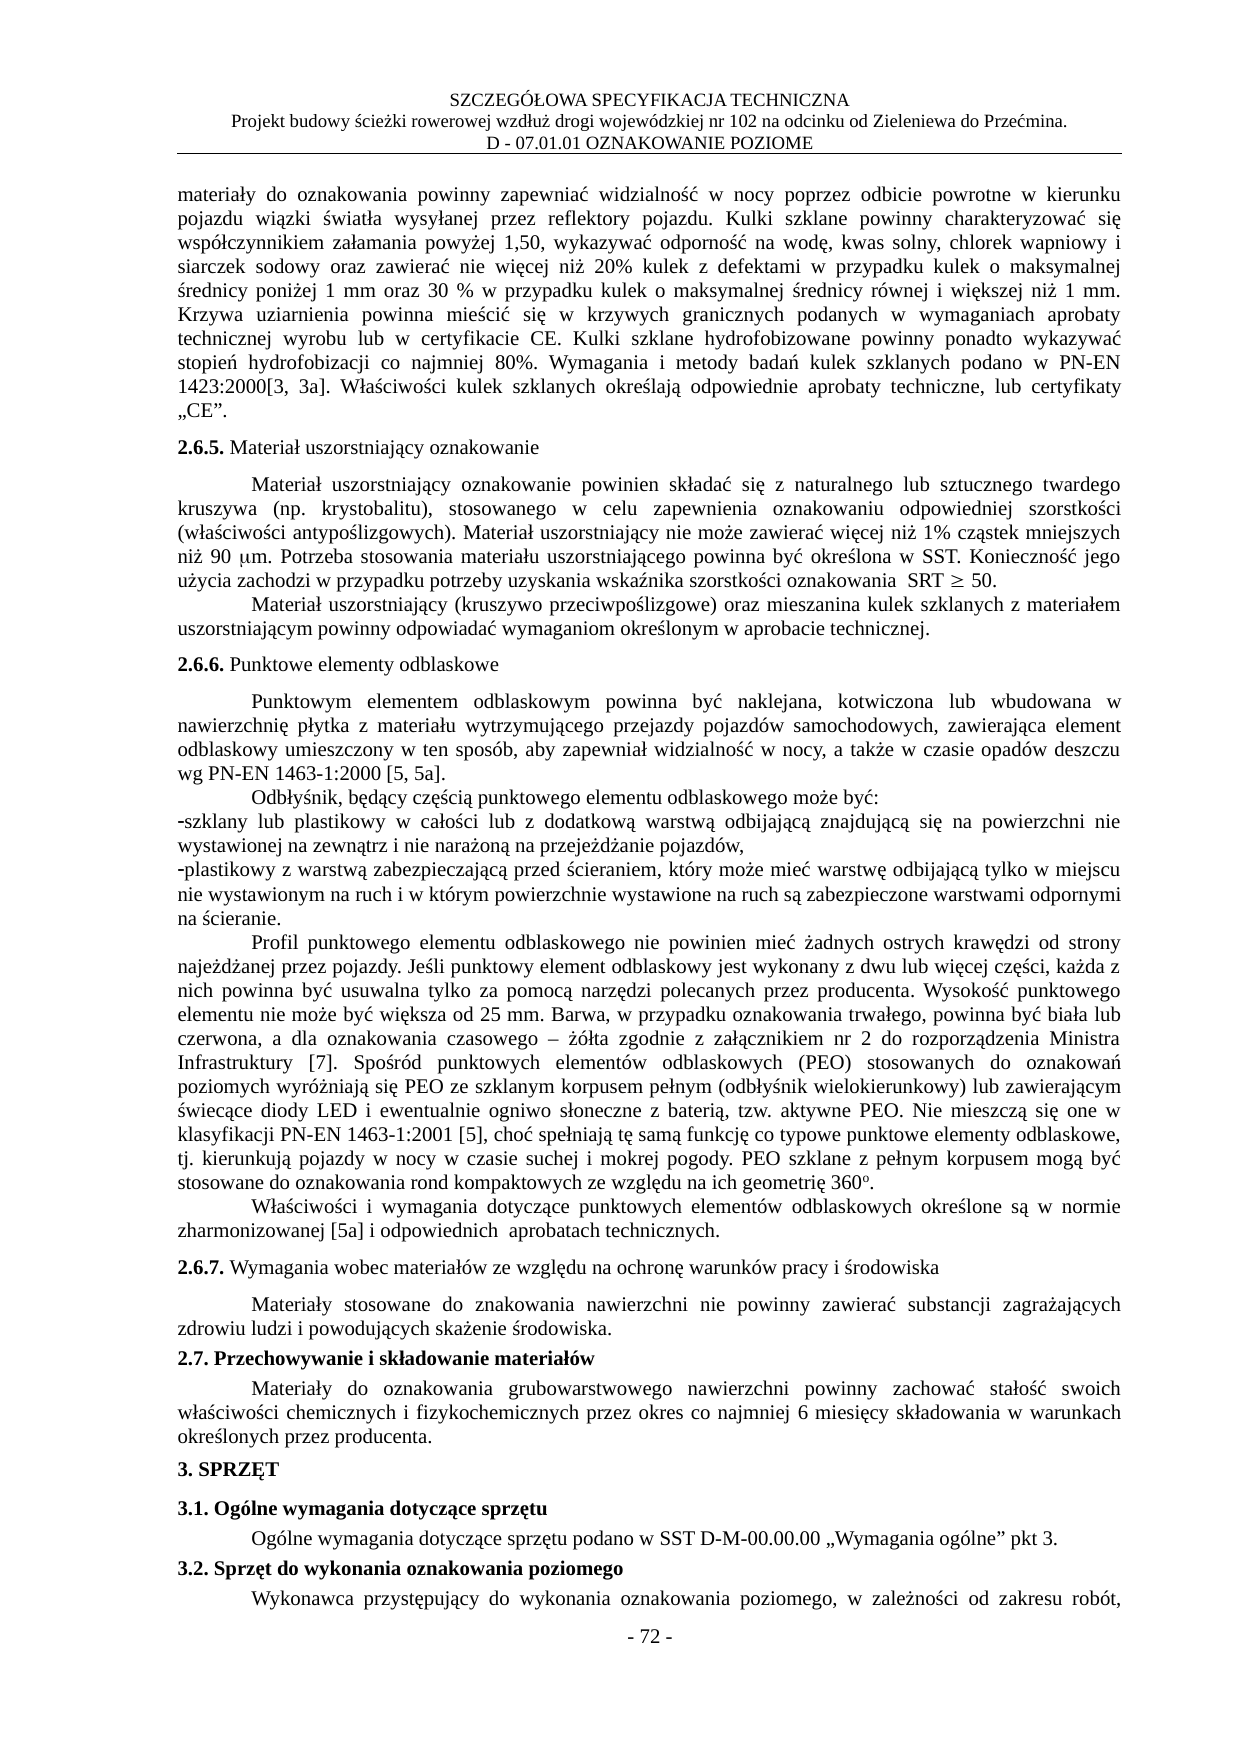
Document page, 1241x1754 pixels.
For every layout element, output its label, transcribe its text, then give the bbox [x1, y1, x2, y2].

text Odbłyśnik, będący częścią punktowego elementu odblaskowego może być: [177, 785, 1122, 809]
text Materiały stosowane do znakowania nawierzchni nie powinny zawierać substancji zagrażających zdrowiu ludzi i powodujących skażenie środowiska. [177, 1291, 1122, 1339]
text materiały do oznakowania powinny zapewniać widzialność w nocy poprzez odbicie powrotne w kierunku pojazdu wiązki światła wysyłanej przez reflektory pojazdu. Kulki szklane powinny charakteryzować się współczynnikiem załamania powyżej 1,50, wykazywać odporność na wodę, kwas solny, chlorek wapniowy i siarczek sodowy oraz zawierać nie więcej niż 20% kulek z defektami w przypadku kulek o maksymalnej średnicy poniżej 1 mm oraz 30 % w przypadku kulek o maksymalnej średnicy równej i większej niż 1 mm. Krzywa uziarnienia powinna mieścić się w krzywych granicznych podanych w wymaganiach aprobaty technicznej wyrobu lub w certyfikacie CE. Kulki szklane hydrofobizowane powinny ponadto wykazywać stopień hydrofobizacji co najmniej 80%. Wymagania i metody badań kulek szklanych podano w PN-EN 1423:2000[3, 3a]. Właściwości kulek szklanych określają odpowiednie aprobaty techniczne, lub certyfikaty „CE”. [177, 182, 1122, 422]
text Profil punktowego elementu odblaskowego nie powinien mieć żadnych ostrych krawędzi od strony najeżdżanej przez pojazdy. Jeśli punktowy element odblaskowy jest wykonany z dwu lub więcej części, każda z nich powinna być usuwalna tylko za pomocą narzędzi polecanych przez producenta. Wysokość punktowego elementu nie może być większa od 25 mm. Barwa, w przypadku oznakowania trwałego, powinna być biała lub czerwona, a dla oznakowania czasowego – żółta zgodnie z załącznikiem nr 2 do rozporządzenia Ministra Infrastruktury [7]. Spośród punktowych elementów odblaskowych (PEO) stosowanych do oznakowań poziomych wyróżniają się PEO ze szklanym korpusem pełnym (odbłyśnik wielokierunkowy) lub zawierającym świecące diody LED i ewentualnie ogniwo słoneczne z baterią, tzw. aktywne PEO. Nie mieszczą się one w klasyfikacji PN-EN 1463-1:2001 [5], choć spełniają tę samą funkcję co typowe punktowe elementy odblaskowe, tj. kierunkują pojazdy w nocy w czasie suchej i mokrej pogody. PEO szklane z pełnym korpusem mogą być stosowane do oznakowania rond kompaktowych ze względu na ich geometrię 360o. [177, 929, 1122, 1194]
text Materiał uszorstniający oznakowanie powinien składać się z naturalnego lub sztucznego twardego kruszywa (np. krystobalitu), stosowanego w celu zapewnienia oznakowaniu odpowiedniej szorstkości (właściwości antypoślizgowych). Materiał uszorstniający nie może zawierać więcej niż 1% cząstek mniejszych niż 90 m. Potrzeba stosowania materiału uszorstniającego powinna być określona w SST. Konieczność jego użycia zachodzi w przypadku potrzeby uzyskania wskaźnika szorstkości oznakowania SRT  50. [177, 471, 1122, 592]
text Ogólne wymagania dotyczące sprzętu podano w SST D-M-00.00.00 „Wymagania ogólne” pkt 3. [177, 1525, 1122, 1549]
text 2.6.6. Punktowe elementy odblaskowe [177, 652, 1122, 676]
subtitle 3. sprzęt [177, 1457, 1122, 1481]
text Właściwości i wymagania dotyczące punktowych elementów odblaskowych określone są w normie zharmonizowanej [5a] i odpowiednich aprobatach technicznych. [177, 1194, 1122, 1242]
text Punktowym elementem odblaskowym powinna być naklejana, kotwiczona lub wbudowana w nawierzchnię płytka z materiału wytrzymującego przejazdy pojazdów samochodowych, zawierająca element odblaskowy umieszczony w ten sposób, aby zapewniał widzialność w nocy, a także w czasie opadów deszczu wg PN-EN 1463-1:2000 [5, 5a]. [177, 689, 1122, 785]
text Materiały do oznakowania grubowarstwowego nawierzchni powinny zachować stałość swoich właściwości chemicznych i fizykochemicznych przez okres co najmniej 6 miesięcy składowania w warunkach określonych przez producenta. [177, 1376, 1122, 1448]
list plastikowy z warstwą zabezpieczającą przed ścieraniem, który może mieć warstwę odbijającą tylko w miejscu nie wystawionym na ruch i w którym powierzchnie wystawione na ruch są zabezpieczone warstwami odpornymi na ścieranie. [177, 857, 1122, 929]
text 2.6.5. Materiał uszorstniający oznakowanie [177, 435, 1122, 459]
subtitle 3.1. Ogólne wymagania dotyczące sprzętu [177, 1495, 1122, 1519]
text Wykonawca przystępujący do wykonania oznakowania poziomego, w zależności od zakresu robót, [177, 1585, 1122, 1609]
text 2.6.7. Wymagania wobec materiałów ze względu na ochronę warunków pracy i środowiska [177, 1255, 1122, 1279]
subtitle 2.7. Przechowywanie i składowanie materiałów [177, 1346, 1122, 1369]
list szklany lub plastikowy w całości lub z dodatkową warstwą odbijającą znajdującą się na powierzchni nie wystawionej na zewnątrz i nie narażoną na przejeżdżanie pojazdów, [177, 809, 1122, 857]
subtitle 3.2. Sprzęt do wykonania oznakowania poziomego [177, 1555, 1122, 1579]
text Materiał uszorstniający (kruszywo przeciwpoślizgowe) oraz mieszanina kulek szklanych z materiałem uszorstniającym powinny odpowiadać wymaganiom określonym w aprobacie technicznej. [177, 592, 1122, 640]
